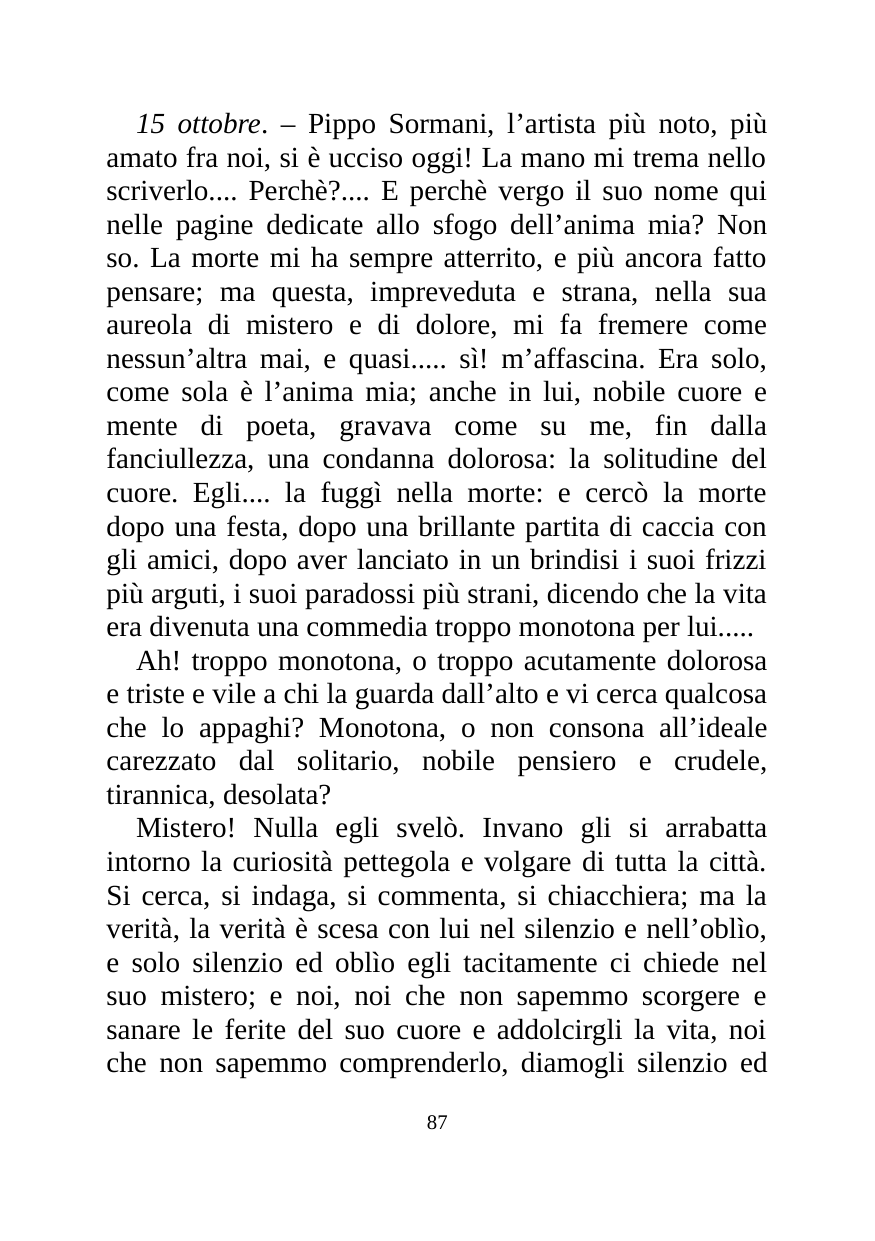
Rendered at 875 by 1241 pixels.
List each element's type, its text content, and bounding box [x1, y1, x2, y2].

text Mistero! Nulla egli svelò. Invano gli si arrabatta intorno la curiosità pettegola e volgare di tutta la città. Si cerca, si indaga, si commenta, si chiacchiera; ma la verità, la verità è scesa con lui nel silenzio e nell’oblìo, e solo silenzio ed oblìo egli tacitamente ci chiede nel suo mistero; e noi, noi che non sapemmo scorgere e sanare le ferite del suo cuore e addolcirgli la vita, noi che non sapemmo comprenderlo, diamogli silenzio ed [106, 811, 768, 1079]
text Ah! troppo monotona, o troppo acutamente dolorosa e triste e vile a chi la guarda dall’alto e vi cerca qualcosa che lo appaghi? Monotona, o non consona all’ideale carezzato dal solitario, nobile pensiero e crudele, tirannica, desolata? [106, 643, 768, 811]
text 15 ottobre. – Pippo Sormani, l’artista più noto, più amato fra noi, si è ucciso oggi! La mano mi trema nello scriverlo.... Perchè?.... E perchè vergo il suo nome qui nelle pagine dedicate allo sfogo dell’anima mia? Non so. La morte mi ha sempre atterrito, e più ancora fatto pensare; ma questa, impreveduta e strana, nella sua aureola di mistero e di dolore, mi fa fremere come nessun’altra mai, e quasi..... sì! m’affascina. Era solo, come sola è l’anima mia; anche in lui, nobile cuore e mente di poeta, gravava come su me, fin dalla fanciullezza, una condanna dolorosa: la solitudine del cuore. Egli.... la fuggì nella morte: e cercò la morte dopo una festa, dopo una brillante partita di caccia con gli amici, dopo aver lanciato in un brindisi i suoi frizzi più arguti, i suoi paradossi più strani, dicendo che la vita era divenuta una commedia troppo monotona per lui..... [106, 106, 768, 643]
